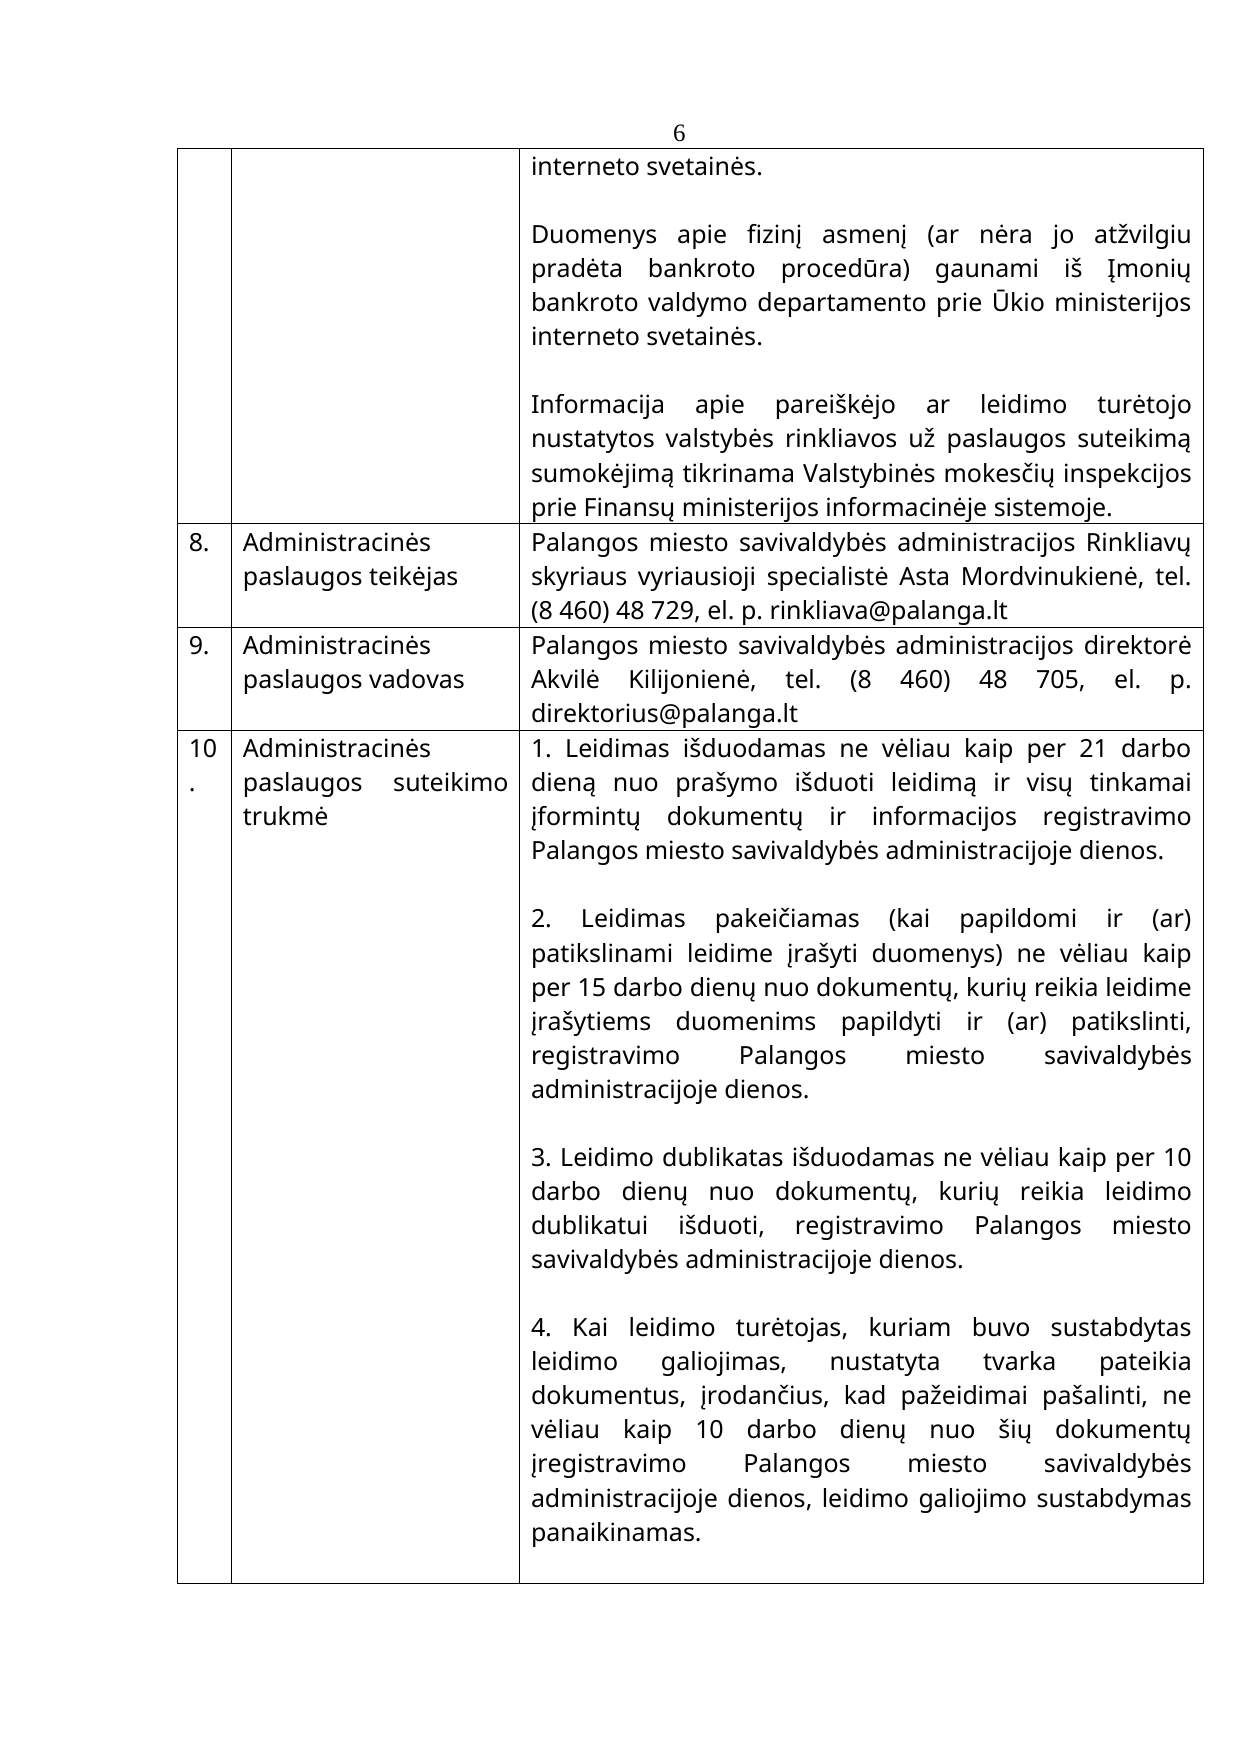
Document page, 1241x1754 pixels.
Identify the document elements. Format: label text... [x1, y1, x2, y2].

table_cell interneto svetainės. Duomenys apie fizinį asmenį (ar nėra jo atžvilgiu pradėta bankroto procedūra) gaunami iš Įmonių bankroto valdymo departamento prie Ūkio ministerijos interneto svetainės. Informacija apie pareiškėjo ar leidimo turėtojo nustatytos valstybės rinkliavos už paslaugos suteikimą sumokėjimą tikrinama Valstybinės mokesčių inspekcijos prie Finansų ministerijos informacinėje sistemoje. [520, 149, 1203, 523]
table_cell 8. [178, 524, 231, 627]
table_cell 10. [178, 731, 231, 1582]
table_cell Palangos miesto savivaldybės administracijos Rinkliavų skyriaus vyriausioji specialistė Asta Mordvinukienė, tel. (8 460) 48 729, el. p. rinkliava@palanga.lt [520, 524, 1203, 627]
table_cell 9. [178, 628, 231, 730]
table_cell Administracinės paslaugos vadovas [232, 628, 519, 730]
table_cell 1. Leidimas išduodamas ne vėliau kaip per 21 darbo dieną nuo prašymo išduoti leidimą ir visų tinkamai įformintų dokumentų ir informacijos registravimo Palangos miesto savivaldybės administracijoje dienos. 2. Leidimas pakeičiamas (kai papildomi ir (ar) patikslinami leidime įrašyti duomenys) ne vėliau kaip per 15 darbo dienų nuo dokumentų, kurių reikia leidime įrašytiems duomenims papildyti ir (ar) patikslinti, registravimo Palangos miesto savivaldybės administracijoje dienos. 3. Leidimo dublikatas išduodamas ne vėliau kaip per 10 darbo dienų nuo dokumentų, kurių reikia leidimo dublikatui išduoti, registravimo Palangos miesto savivaldybės administracijoje dienos. 4. Kai leidimo turėtojas, kuriam buvo sustabdytas leidimo galiojimas, nustatyta tvarka pateikia dokumentus, įrodančius, kad pažeidimai pašalinti, ne vėliau kaip 10 darbo dienų nuo šių dokumentų įregistravimo Palangos miesto savivaldybės administracijoje dienos, leidimo galiojimo sustabdymas panaikinamas. [520, 731, 1203, 1582]
table_cell [178, 149, 231, 523]
table_cell Palangos miesto savivaldybės administracijos direktorė Akvilė Kilijonienė, tel. (8 460) 48 705, el. p. direktorius@palanga.lt [520, 628, 1203, 730]
table_cell [232, 149, 519, 523]
table_cell Administracinės paslaugos suteikimo trukmė [232, 731, 519, 1582]
table_cell Administracinės paslaugos teikėjas [232, 524, 519, 627]
